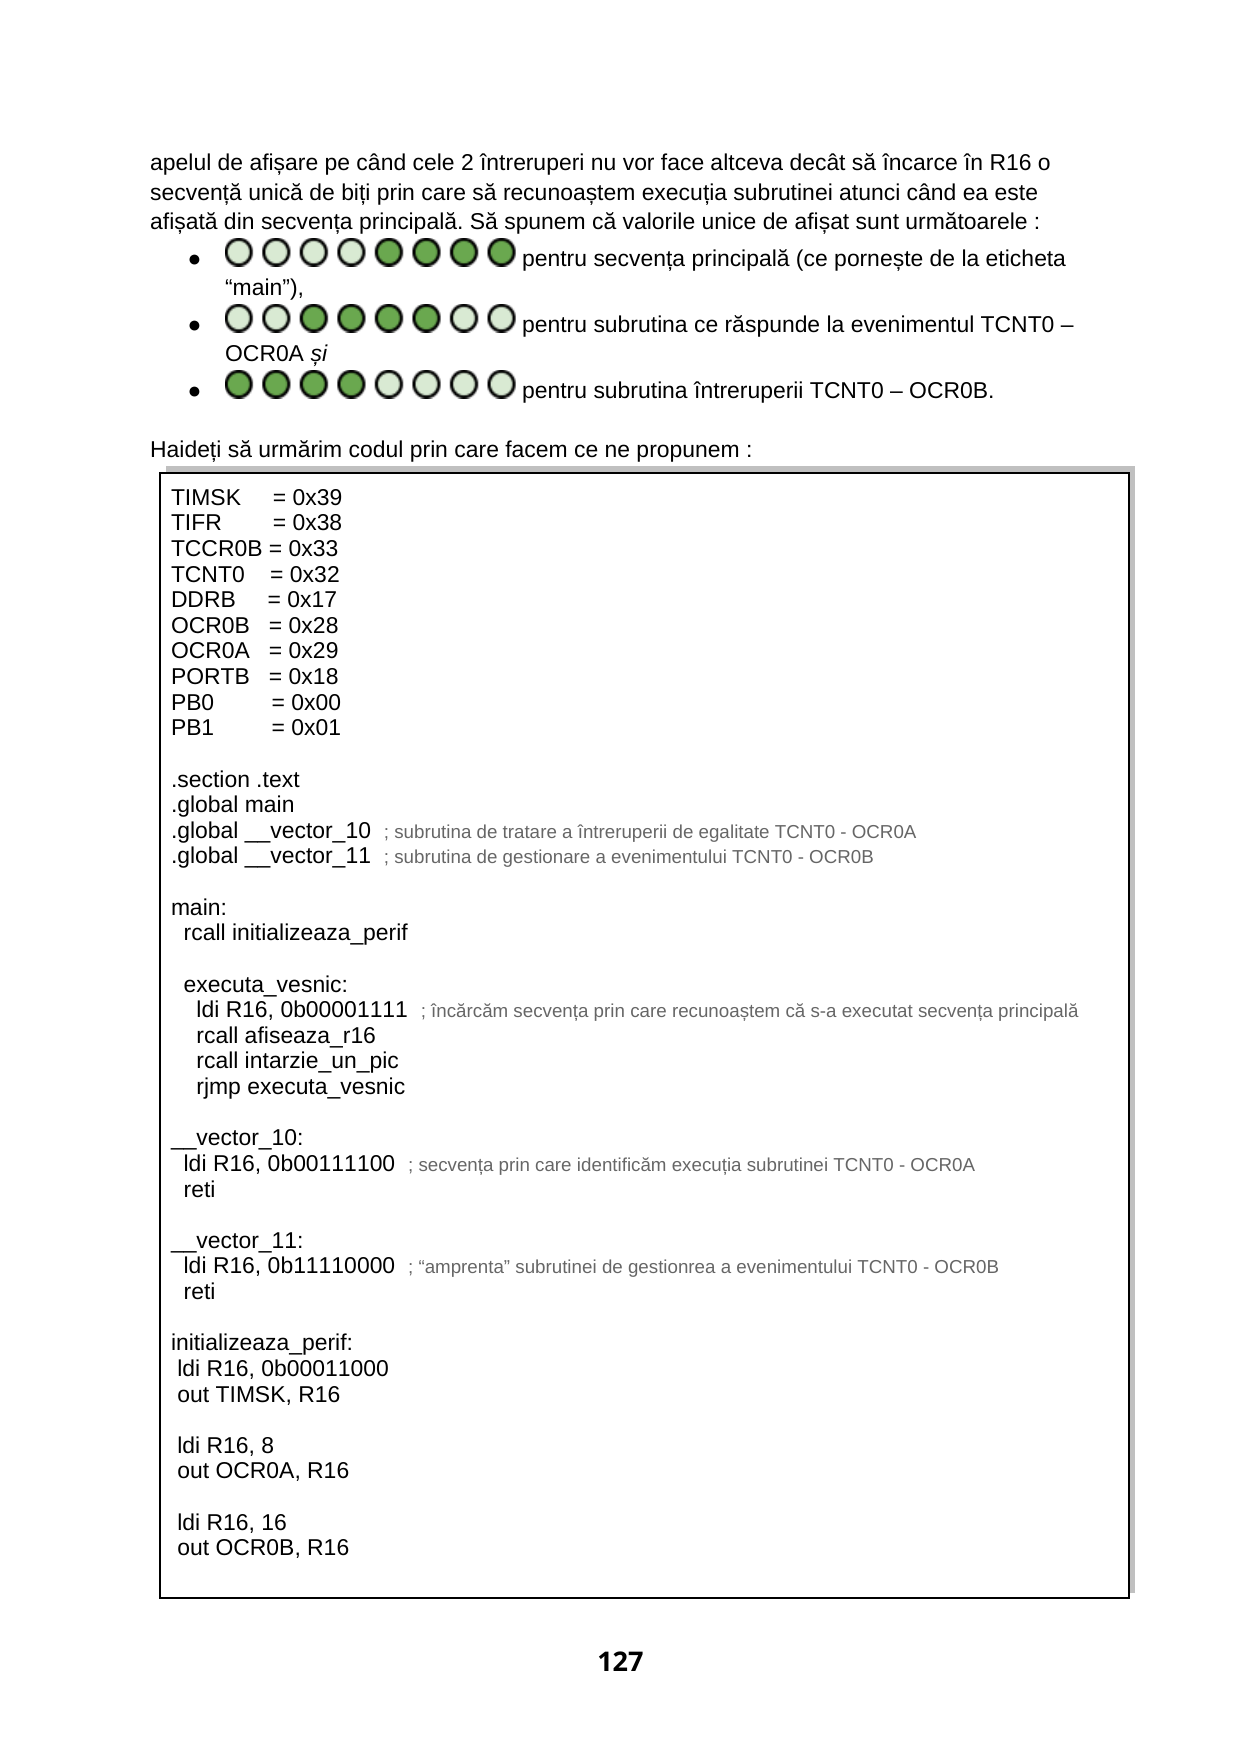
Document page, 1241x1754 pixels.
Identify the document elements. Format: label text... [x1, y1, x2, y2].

picture [225, 304, 516, 333]
list pentru secvența principală (ce pornește de la eticheta “main”), [187, 238, 1091, 301]
text apelul de afișare pe când cele 2 întreruperi nu vor face altceva decât să încarce în R16 o secvență unică de biți prin care să recunoaștem execuția subrutinei atunci când ea este afișată din secvența principală. Să spunem că valorile unice de afișat sunt următoarele : [150, 150, 1091, 234]
picture [225, 238, 516, 267]
text Haideți să urmărim codul prin care facem ce ne propunem : [150, 437, 1091, 462]
picture [225, 370, 516, 399]
list pentru subrutina ce răspunde la evenimentul TCNT0 – OCR0A și [187, 304, 1091, 367]
table_header TIMSK = 0x39 TIFR = 0x38 TCCR0B = 0x33 TCNT0 = 0x32 DDRB = 0x17 OCR0B = 0x28 OCR0A = 0x29 PORTB = 0x18 PB0 = 0x00 PB1 = 0x01 .section .text .global main .global __vector_10 ; subrutina de tratare a întreruperii de egalitate TCNT0 - OCR0A .global __vector_11 ; subrutina de gestionare a evenimentului TCNT0 - OCR0B main: rcall initializeaza_perif executa_vesnic: ldi R16, 0b00001111 ; încărcăm secvența prin care recunoaștem că s-a executat secvența principală rcall afiseaza_r16 rcall intarzie_un_pic rjmp executa_vesnic __vector_10: ldi R16, 0b00111100 ; secvența prin care identificăm execuția subrutinei TCNT0 - OCR0A reti __vector_11: ldi R16, 0b11110000 ; “amprenta” subrutinei de gestionrea a evenimentului TCNT0 - OCR0B reti initializeaza_perif: ldi R16, 0b00011000 out TIMSK, R16 ldi R16, 8 out OCR0A, R16 ldi R16, 16 out OCR0B, R16 [161, 474, 1128, 1597]
list pentru subrutina întreruperii TCNT0 – OCR0B. [187, 370, 1091, 403]
